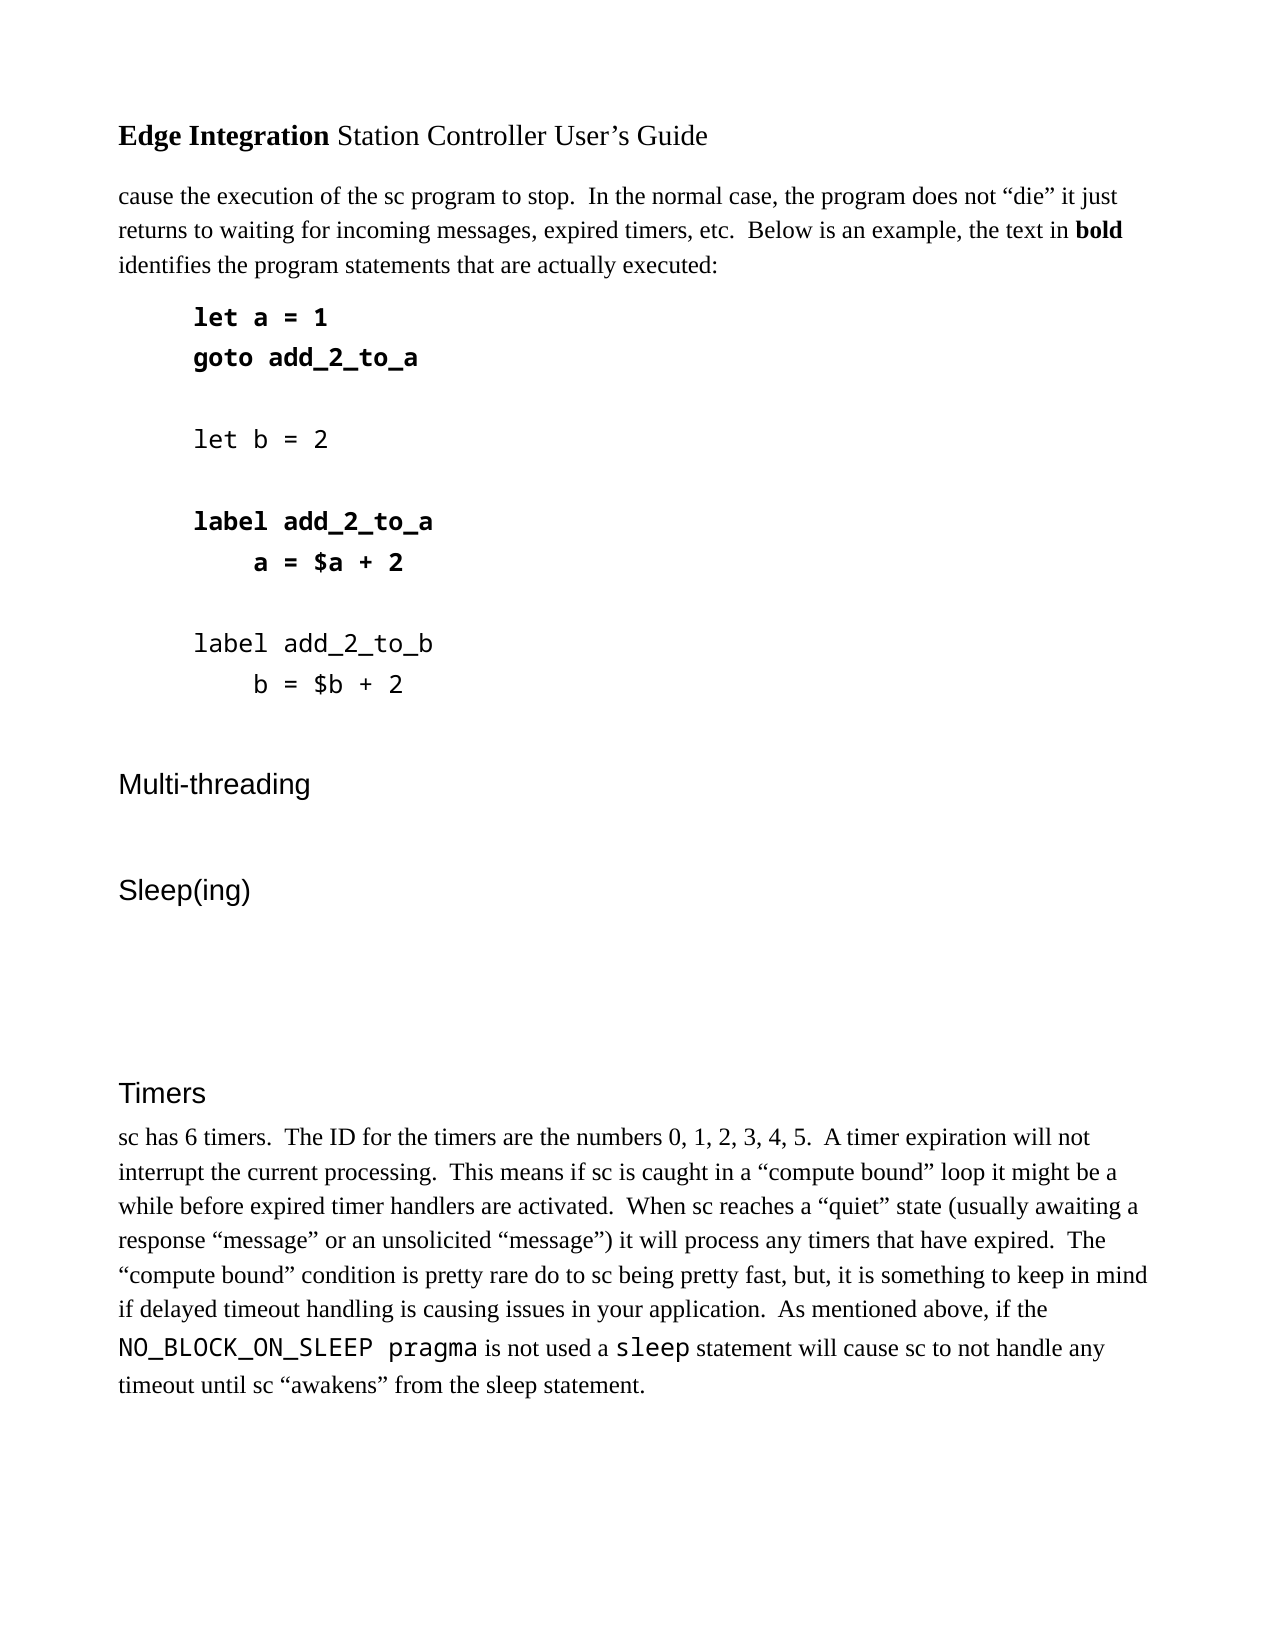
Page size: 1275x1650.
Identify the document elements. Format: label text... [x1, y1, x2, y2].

subtitle Sleep(ing) [118, 872, 1157, 906]
subtitle Timers [118, 1076, 1157, 1110]
text let b = 2 [193, 422, 1157, 456]
text sc has 6 timers. The ID for the timers are the numbers 0, 1, 2, 3, 4, 5. A timer expiration will not interrupt the current processing. This means if sc is caught in a “compute bound” loop it might be a while before expired timer handlers are activated. When sc reaches a “quiet” state (usually awaiting a response “message” or an unsolicited “message”) it will process any timers that have expired. The “compute bound” condition is pretty rare do to sc being pretty fast, but, it is something to keep in mind if delayed timeout handling is causing issues in your application. As mentioned above, if the NO_BLOCK_ON_SLEEP pragma is not used a sleep statement will cause sc to not handle any timeout until sc “awakens” from the sleep statement. [118, 1122, 1157, 1399]
text goto add_2_to_a [193, 340, 1157, 374]
subtitle Multi-threading [118, 767, 1157, 801]
text a = $a + 2 [193, 544, 1157, 578]
text let a = 1 [193, 299, 1157, 333]
text cause the execution of the sc program to stop. In the normal case, the program does not “die” it just returns to waiting for incoming messages, expired timers, etc. Below is an example, the text in bold identifies the program statements that are actually executed: [118, 181, 1157, 279]
text b = $b + 2 [193, 667, 1157, 701]
text label add_2_to_a [193, 503, 1157, 537]
text label add_2_to_b [193, 626, 1157, 660]
